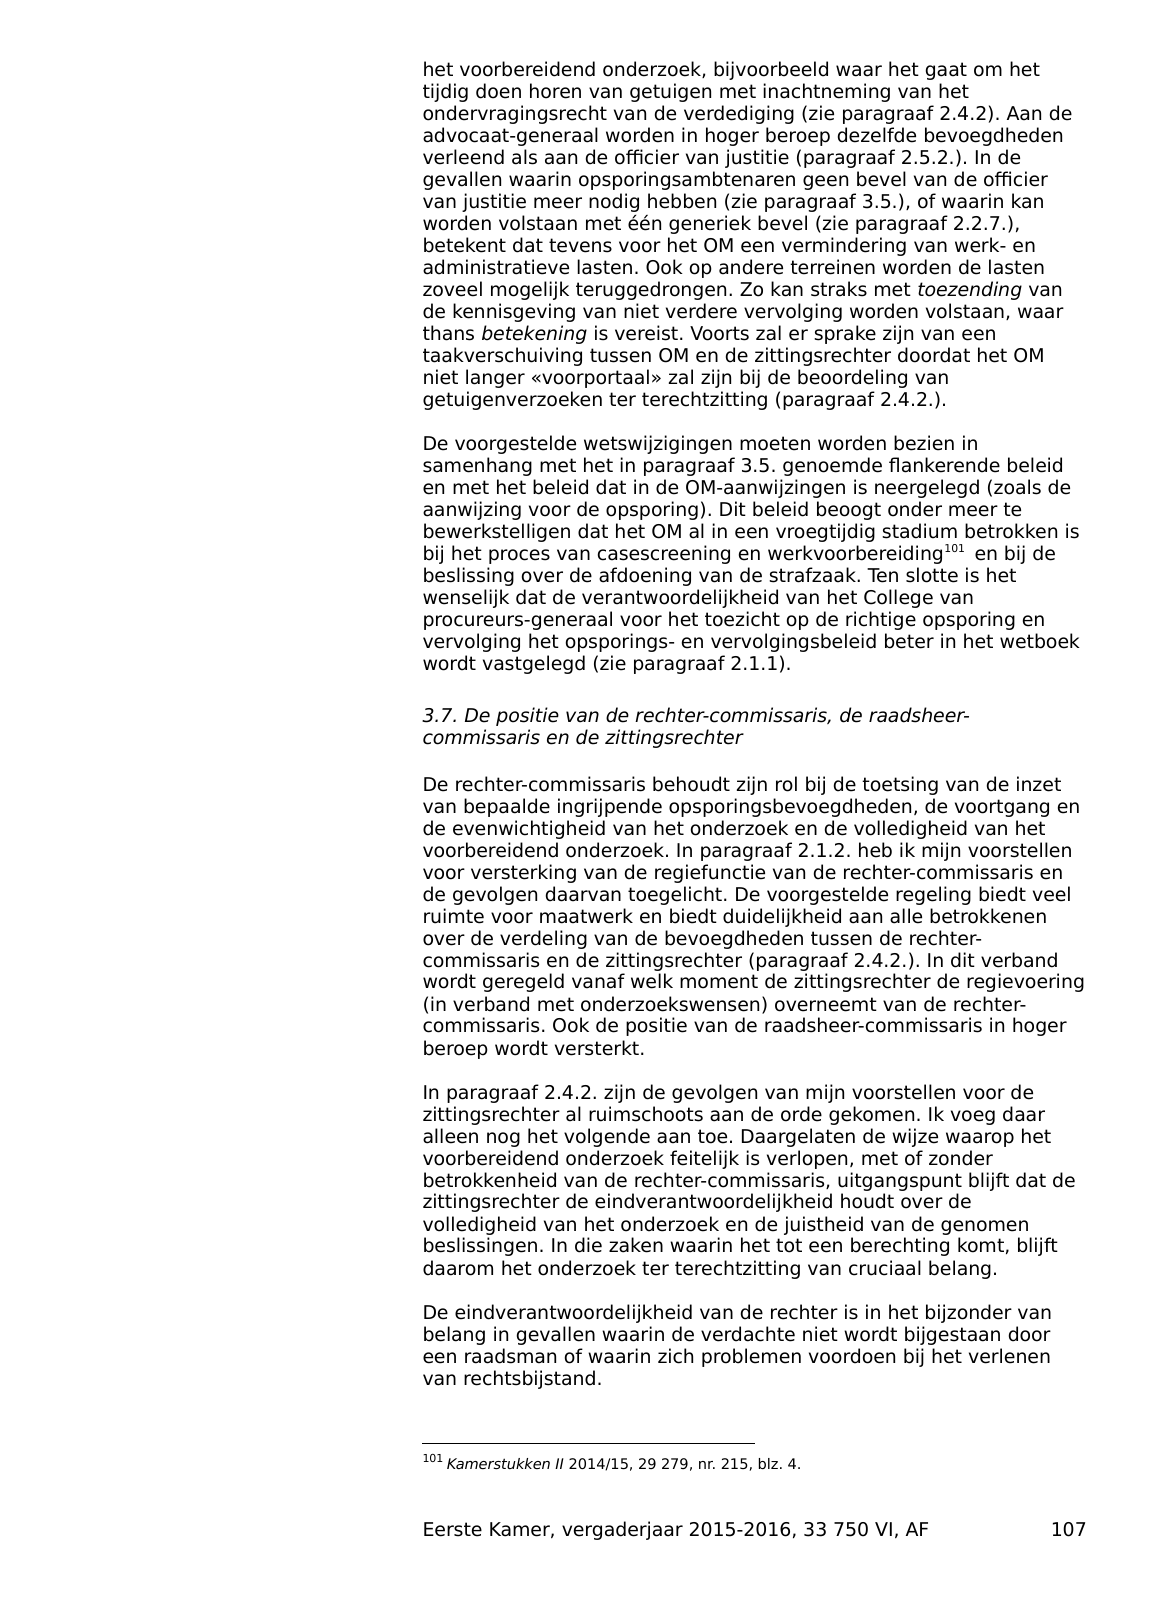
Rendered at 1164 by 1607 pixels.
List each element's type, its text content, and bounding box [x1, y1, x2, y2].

text De rechter-commissaris behoudt zijn rol bij de toetsing van de inzet van bepaalde ingrijpende opsporingsbevoegdheden, de voortgang en de evenwichtigheid van het onderzoek en de volledigheid van het voorbereidend onderzoek. In paragraaf 2.1.2. heb ik mijn voorstellen voor versterking van de regiefunctie van de rechter-commissaris en de gevolgen daarvan toegelicht. De voorgestelde regeling biedt veel ruimte voor maatwerk en biedt duidelijkheid aan alle betrokkenen over de verdeling van de bevoegdheden tussen de rechter-commissaris en de zittingsrechter (paragraaf 2.4.2.). In dit verband wordt geregeld vanaf welk moment de zittingsrechter de regievoering (in verband met onderzoekswensen) overneemt van de rechter-commissaris. Ook de positie van de raadsheer-commissaris in hoger beroep wordt versterkt. [422, 774, 1087, 1059]
subtitle 3.7. De positie van de rechter-commissaris, de raadsheer-commissaris en de zittingsrechter [422, 705, 1087, 749]
text Kamerstukken II 2014/15, 29 279, nr. 215, blz. 4. [422, 1452, 1087, 1474]
text het voorbereidend onderzoek, bijvoorbeeld waar het gaat om het tijdig doen horen van getuigen met inachtneming van het ondervragingsrecht van de verdediging (zie paragraaf 2.4.2). Aan de advocaat-generaal worden in hoger beroep dezelfde bevoegdheden verleend als aan de officier van justitie (paragraaf 2.5.2.). In de gevallen waarin opsporingsambtenaren geen bevel van de officier van justitie meer nodig hebben (zie paragraaf 3.5.), of waarin kan worden volstaan met één generiek bevel (zie paragraaf 2.2.7.), betekent dat tevens voor het OM een vermindering van werk- en administratieve lasten. Ook op andere terreinen worden de lasten zoveel mogelijk teruggedrongen. Zo kan straks met toezending van de kennisgeving van niet verdere vervolging worden volstaan, waar thans betekening is vereist. Voorts zal er sprake zijn van een taakverschuiving tussen OM en de zittingsrechter doordat het OM niet langer «voorportaal» zal zijn bij de beoordeling van getuigenverzoeken ter terechtzitting (paragraaf 2.4.2.). [422, 59, 1087, 411]
text De voorgestelde wetswijzigingen moeten worden bezien in samenhang met het in paragraaf 3.5. genoemde flankerende beleid en met het beleid dat in de OM-aanwijzingen is neergelegd (zoals de aanwijzing voor de opsporing). Dit beleid beoogt onder meer te bewerkstelligen dat het OM al in een vroegtijdig stadium betrokken is bij het proces van casescreening en werkvoorbereiding en bij de beslissing over de afdoening van de strafzaak. Ten slotte is het wenselijk dat de verantwoordelijkheid van het College van procureurs-generaal voor het toezicht op de richtige opsporing en vervolging het opsporings- en vervolgingsbeleid beter in het wetboek wordt vastgelegd (zie paragraaf 2.1.1). [422, 433, 1087, 675]
text In paragraaf 2.4.2. zijn de gevolgen van mijn voorstellen voor de zittingsrechter al ruimschoots aan de orde gekomen. Ik voeg daar alleen nog het volgende aan toe. Daargelaten de wijze waarop het voorbereidend onderzoek feitelijk is verlopen, met of zonder betrokkenheid van de rechter-commissaris, uitgangspunt blijft dat de zittingsrechter de eindverantwoordelijkheid houdt over de volledigheid van het onderzoek en de juistheid van de genomen beslissingen. In die zaken waarin het tot een berechting komt, blijft daarom het onderzoek ter terechtzitting van cruciaal belang. [422, 1082, 1087, 1279]
text De eindverantwoordelijkheid van de rechter is in het bijzonder van belang in gevallen waarin de verdachte niet wordt bijgestaan door een raadsman of waarin zich problemen voordoen bij het verlenen van rechtsbijstand. [422, 1302, 1087, 1389]
